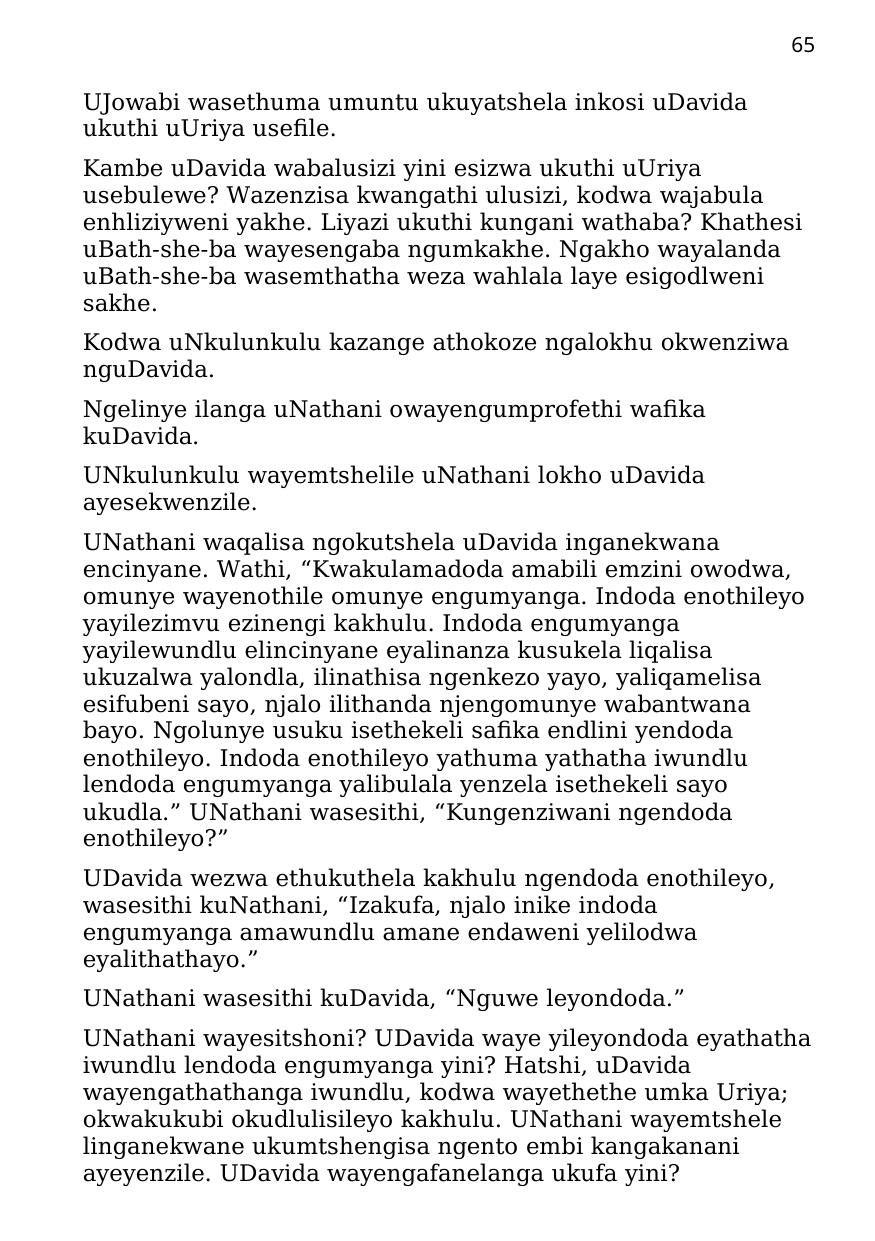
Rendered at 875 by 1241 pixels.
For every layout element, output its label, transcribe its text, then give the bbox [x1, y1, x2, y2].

text Ngelinye ilanga uNathani owayengumprofethi wafika kuDavida. [83, 396, 815, 450]
text UNathani wasesithi kuDavida, “Nguwe leyondoda.” [83, 985, 815, 1012]
text UDavida wezwa ethukuthela kakhulu ngendoda enothileyo, wasesithi kuNathani, “Izakufa, njalo inike indoda engumyanga amawundlu amane endaweni yelilodwa eyalithathayo.” [83, 865, 815, 973]
text UJowabi wasethuma umuntu ukuyatshela inkosi uDavida ukuthi uUriya usefile. [83, 88, 815, 142]
text UNathani waqalisa ngokutshela uDavida inganekwana encinyane. Wathi, “Kwakulamadoda amabili emzini owodwa, omunye wayenothile omunye engumyanga. Indoda enothileyo yayilezimvu ezinengi kakhulu. Indoda engumyanga yayilewundlu elincinyane eyalinanza kusukela liqalisa ukuzalwa yalondla, ilinathisa ngenkezo yayo, yaliqamelisa esifubeni sayo, njalo ilithanda njengomunye wabantwana bayo. Ngolunye usuku isethekeli safika endlini yendoda enothileyo. Indoda enothileyo yathuma yathatha iwundlu lendoda engumyanga yalibulala yenzela isethekeli sayo ukudla.” UNathani wasesithi, “Kungenziwani ngendoda enothileyo?” [83, 529, 815, 852]
text UNathani wayesitshoni? UDavida waye yileyondoda eyathatha iwundlu lendoda engumyanga yini? Hatshi, uDavida wayengathathanga iwundlu, kodwa wayethethe umka Uriya; okwakukubi okudlulisileyo kakhulu. UNathani wayemtshele linganekwane ukumtshengisa ngento embi kangakanani ayeyenzile. UDavida wayengafanelanga ukufa yini? [83, 1025, 815, 1187]
text Kambe uDavida wabalusizi yini esizwa ukuthi uUriya usebulewe? Wazenzisa kwangathi ulusizi, kodwa wajabula enhliziyweni yakhe. Liyazi ukuthi kungani wathaba? Khathesi uBath-she-ba wayesengaba ngumkakhe. Ngakho wayalanda uBath-she-ba wasemthatha weza wahlala laye esigodlweni sakhe. [83, 155, 815, 317]
text UNkulunkulu wayemtshelile uNathani lokho uDavida ayesekwenzile. [83, 462, 815, 516]
text Kodwa uNkulunkulu kazange athokoze ngalokhu okwenziwa nguDavida. [83, 329, 815, 383]
